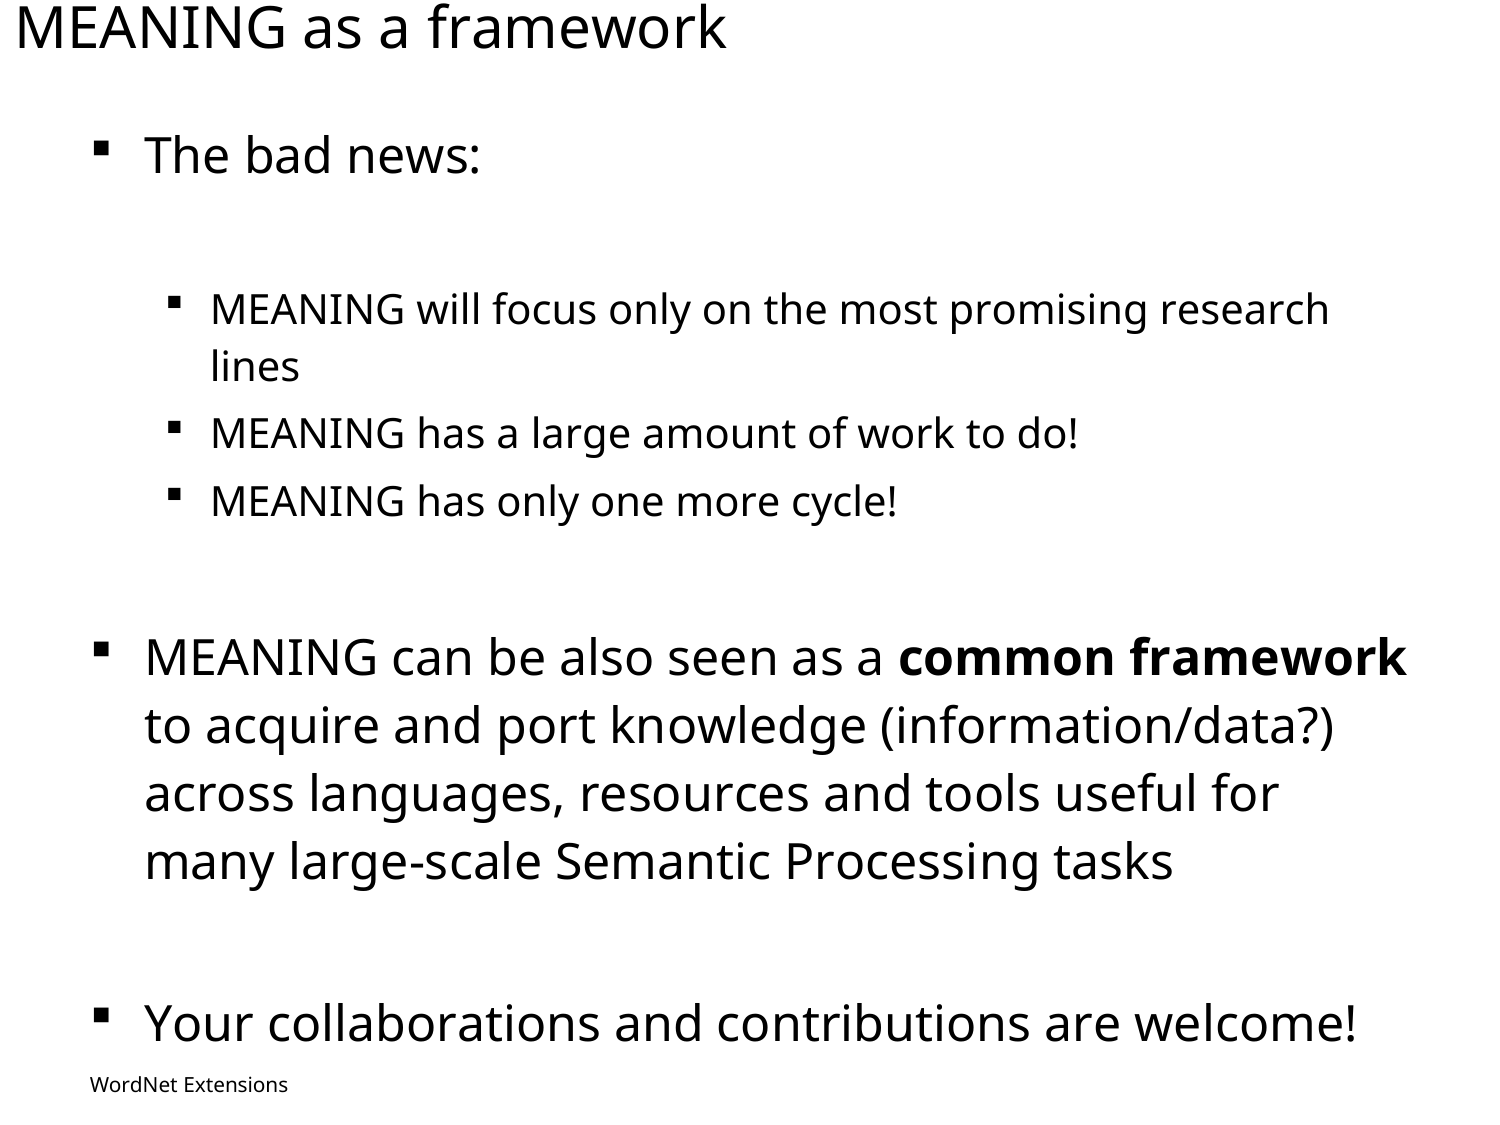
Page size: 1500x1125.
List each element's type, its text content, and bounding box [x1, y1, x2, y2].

title MEANING as a framework [0, 0, 1500, 70]
list The bad news: MEANING will focus only on the most promising research lines MEANING has a large amount of work to do! MEANING has only one more cycle! MEANING can be also seen as a common framework to acquire and port knowledge (information/data?) across languages, resources and tools useful for many large-scale Semantic Processing tasks Your collaborations and contributions are welcome! [75, 112, 1438, 1125]
